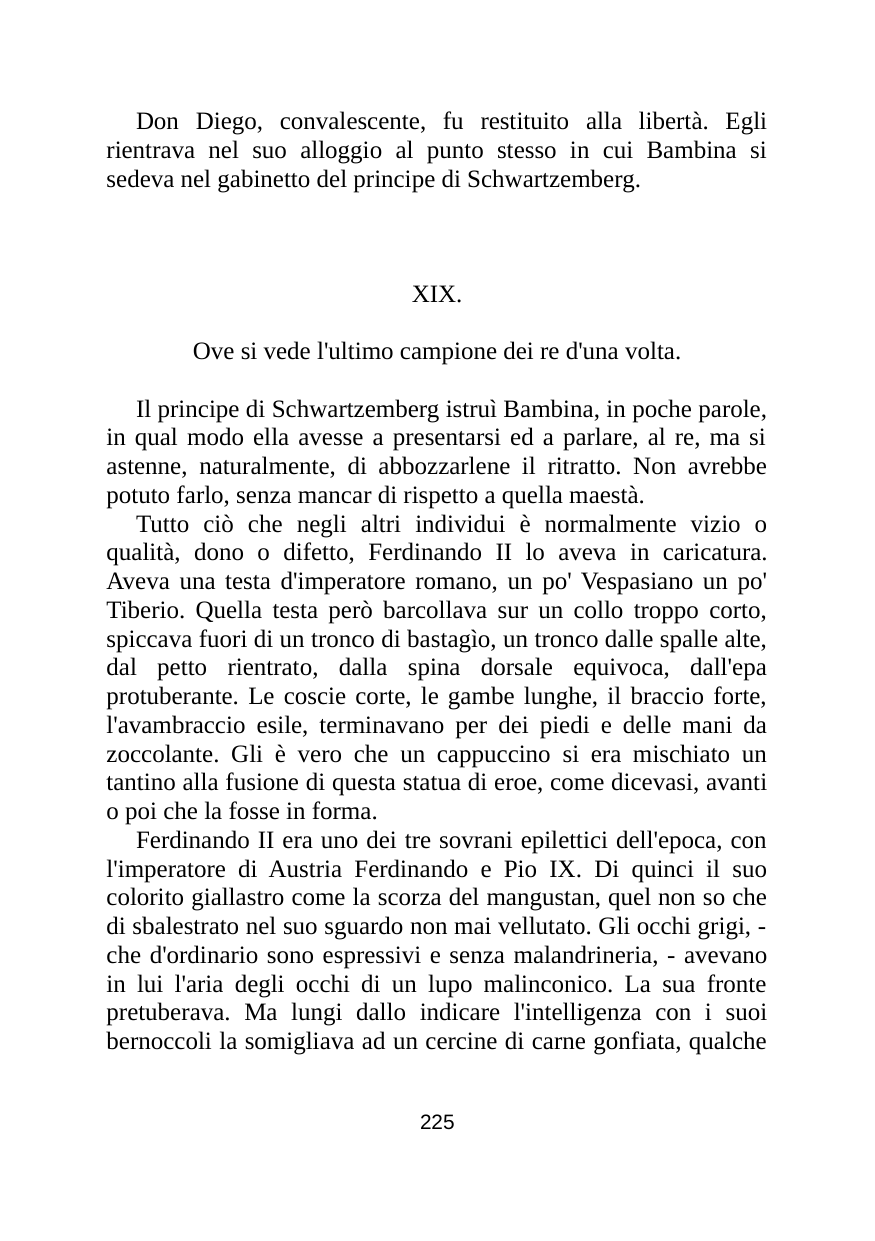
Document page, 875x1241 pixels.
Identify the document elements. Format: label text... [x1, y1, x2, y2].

text XIX. [106, 279, 768, 307]
text Il principe di Schwartzemberg istruì Bambina, in poche parole, in qual modo ella avesse a presentarsi ed a parlare, al re, ma si astenne, naturalmente, di abbozzarlene il ritratto. Non avrebbe potuto farlo, senza mancar di rispetto a quella maestà. [106, 394, 768, 509]
text Tutto ciò che negli altri individui è normalmente vizio o qualità, dono o difetto, Ferdinando II lo aveva in caricatura. Aveva una testa d'imperatore romano, un po' Vespasiano un po' Tiberio. Quella testa però barcollava sur un collo troppo corto, spiccava fuori di un tronco di bastagìo, un tronco dalle spalle alte, dal petto rientrato, dalla spina dorsale equivoca, dall'epa protuberante. Le coscie corte, le gambe lunghe, il braccio forte, l'avambraccio esile, terminavano per dei piedi e delle mani da zoccolante. Gli è vero che un cappuccino si era mischiato un tantino alla fusione di questa statua di eroe, come dicevasi, avanti o poi che la fosse in forma. [106, 509, 768, 825]
text Don Diego, convalescente, fu restituito alla libertà. Egli rientrava nel suo alloggio al punto stesso in cui Bambina si sedeva nel gabinetto del principe di Schwartzemberg. [106, 106, 768, 192]
text Ove si vede l'ultimo campione dei re d'una volta. [106, 336, 768, 365]
text Ferdinando II era uno dei tre sovrani epilettici dell'epoca, con l'imperatore di Austria Ferdinando e Pio IX. Di quinci il suo colorito giallastro come la scorza del mangustan, quel non so che di sbalestrato nel suo sguardo non mai vellutato. Gli occhi grigi, - che d'ordinario sono espressivi e senza malandrineria, - avevano in lui l'aria degli occhi di un lupo malinconico. La sua fronte pretuberava. Ma lungi dallo indicare l'intelligenza con i suoi bernoccoli la somigliava ad un cercine di carne gonfiata, qualche [106, 825, 768, 1055]
